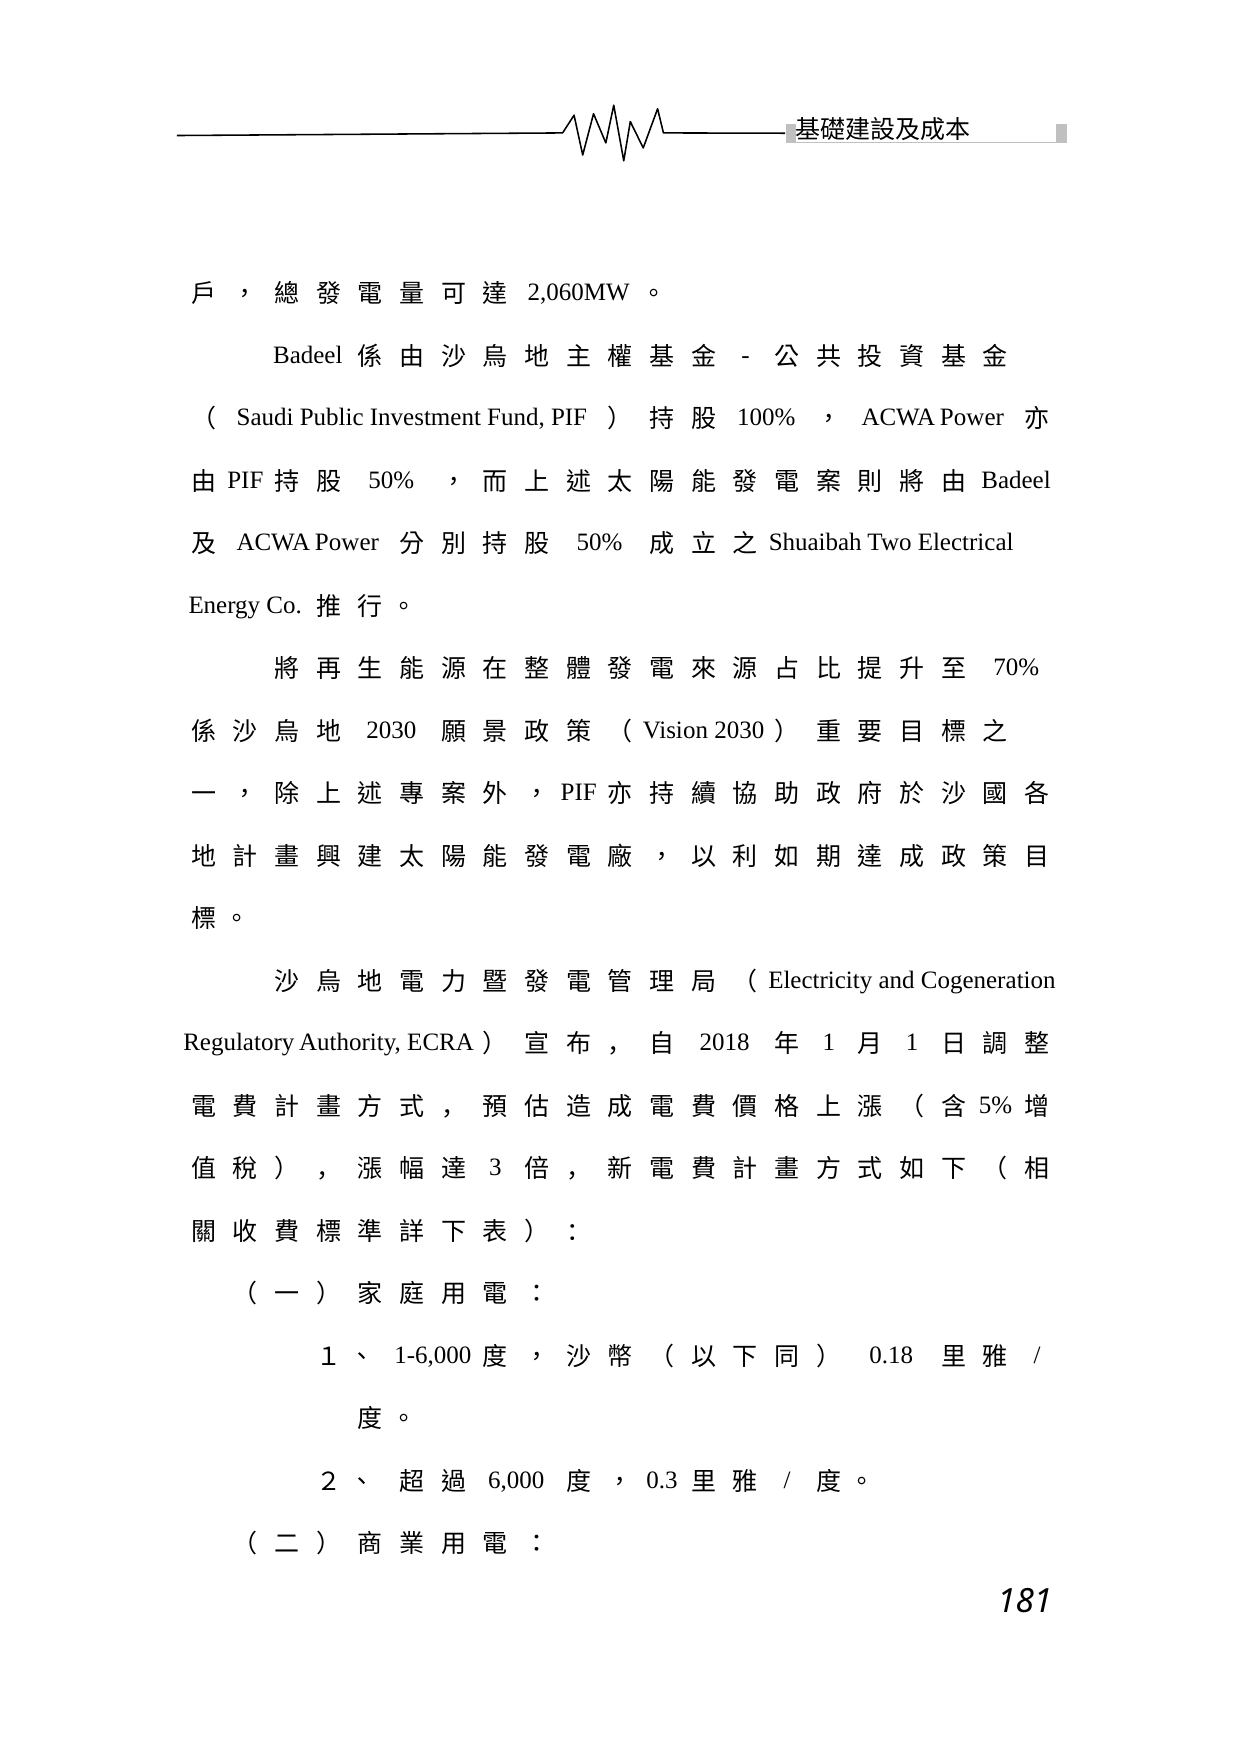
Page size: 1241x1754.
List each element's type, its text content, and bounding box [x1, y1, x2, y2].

text Badeel係由沙烏地主權基金-公共投資基金（Saudi Public Investment Fund, PIF）持股100%，ACWA Power亦由PIF持股50%，而上述太陽能發電案則將由Badeel及ACWA Power分別持股50%成立之Shuaibah Two Electrical Energy Co.推行。 [183, 313, 1058, 625]
text 沙烏地電力暨發電管理局（Electricity and Cogeneration Regulatory Authority, ECRA）宣布，自2018年1月1日調整電費計畫方式，預估造成電費價格上漲（含5%增值稅），漲幅達3倍，新電費計畫方式如下（相關收費標準詳下表）： [183, 938, 1058, 1250]
text １、1-6,000度，沙幣（以下同）0.18里雅/度。 [281, 1313, 1058, 1438]
text （一）家庭用電： [207, 1250, 1058, 1313]
text （二）商業用電： [207, 1500, 1058, 1563]
text 將再生能源在整體發電來源占比提升至70%係沙烏地2030願景政策（Vision 2030）重要目標之一，除上述專案外，PIF亦持續協助政府於沙國各地計畫興建太陽能發電廠，以利如期達成政策目標。 [183, 625, 1058, 938]
text 戶，總發電量可達2,060MW。 [183, 250, 1058, 313]
text ２、超過6,000度，0.3里雅/度。 [281, 1438, 1058, 1500]
